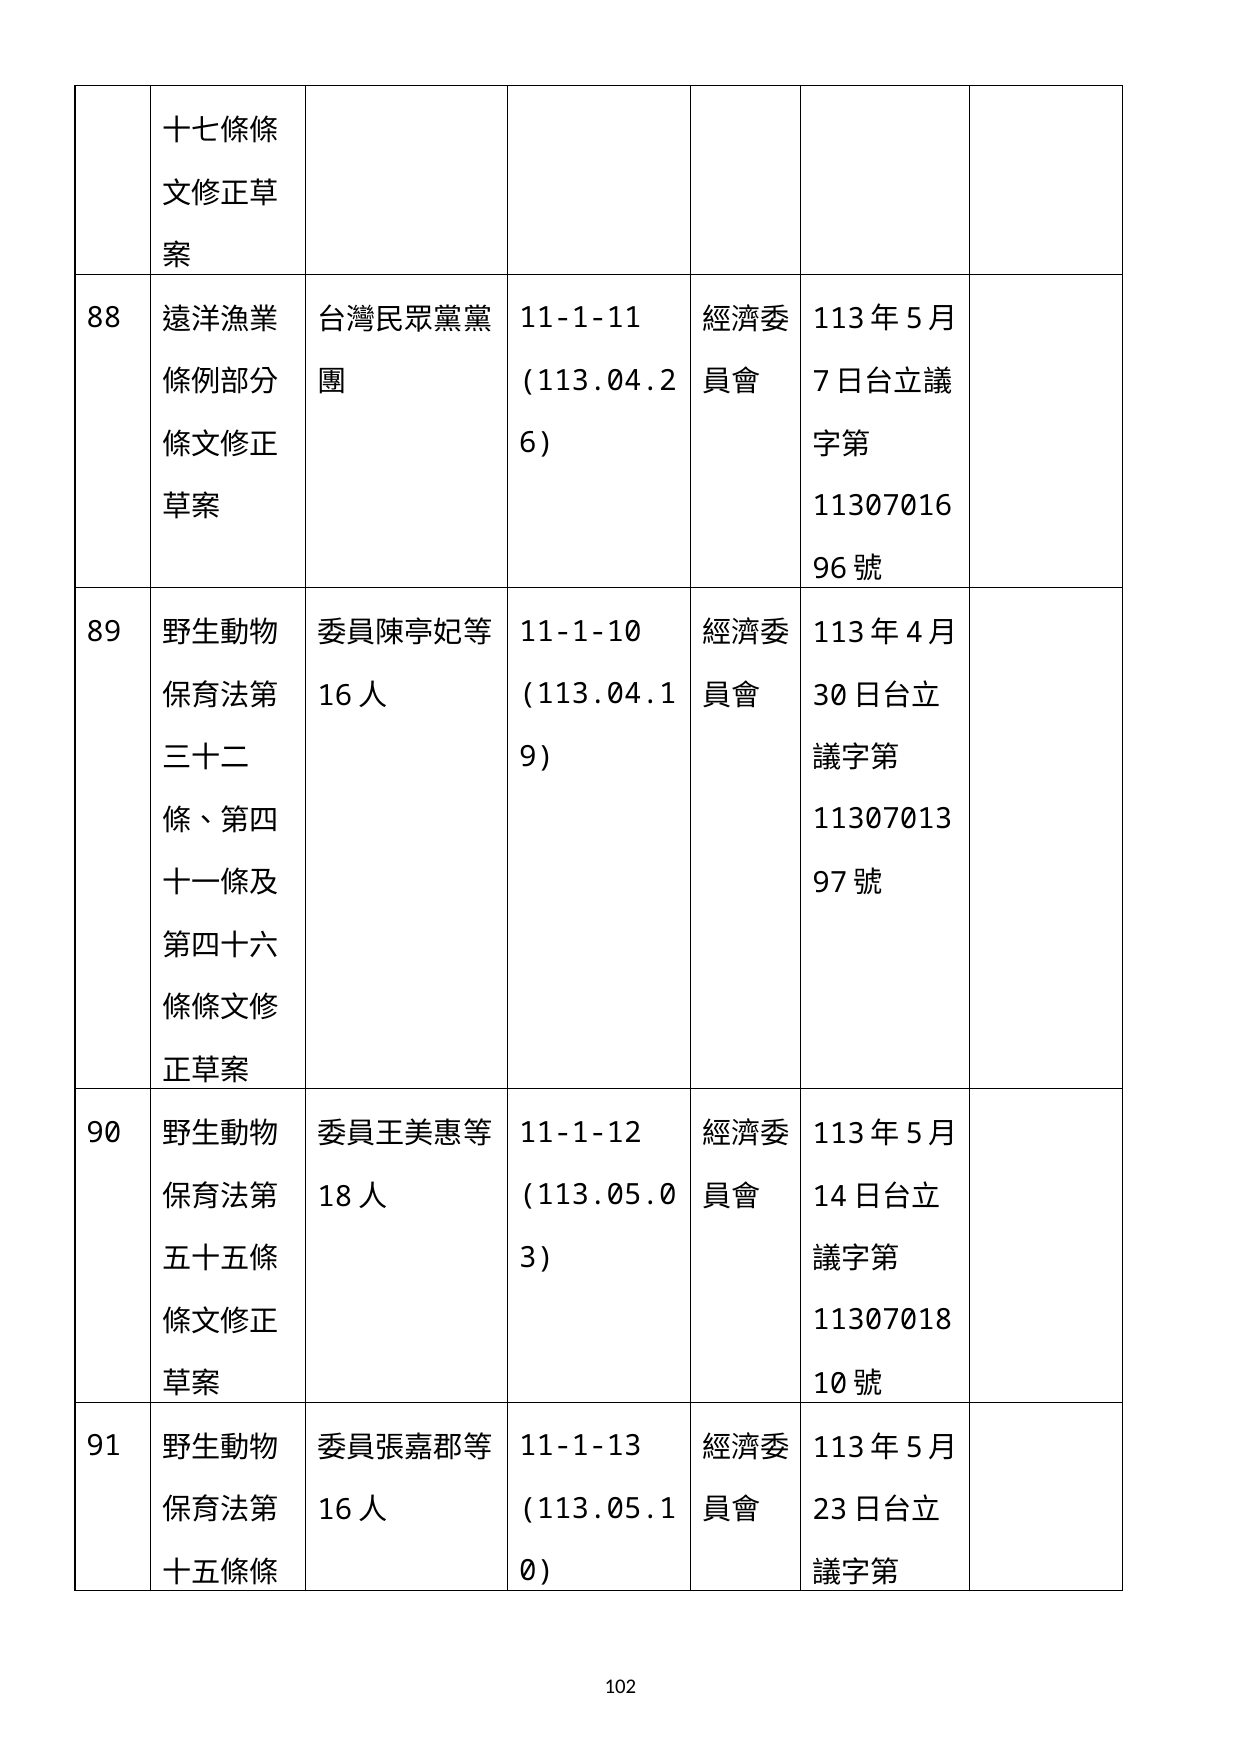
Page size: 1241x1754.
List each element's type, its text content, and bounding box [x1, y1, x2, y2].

table_cell 經濟委員會 [691, 588, 800, 1088]
table_cell 經濟委員會 [691, 1089, 800, 1402]
table_cell 11-1-11 (113.04.26) [508, 275, 690, 587]
table_cell 89 [76, 588, 150, 1088]
table_cell [970, 1089, 1122, 1402]
table_cell 經濟委員會 [691, 1403, 800, 1590]
table_cell [691, 86, 800, 274]
table_cell 11-1-10 (113.04.19) [508, 588, 690, 1088]
table_cell 十七條條文修正草案 [151, 86, 305, 274]
table_cell 經濟委員會 [691, 275, 800, 587]
table_cell 委員張嘉郡等16人 [306, 1403, 507, 1590]
table_cell 113年5月23日台立議字第 [801, 1403, 969, 1590]
table_cell 91 [76, 1403, 150, 1590]
table_cell [76, 86, 150, 274]
table_cell [801, 86, 969, 274]
table_cell [970, 588, 1122, 1088]
table_cell 遠洋漁業條例部分條文修正草案 [151, 275, 305, 587]
table_cell 113年5月14日台立議字第1130701810號 [801, 1089, 969, 1402]
table_cell 113年5月7日台立議字第1130701696號 [801, 275, 969, 587]
table_cell [306, 86, 507, 274]
table_cell 野生動物保育法第三十二條、第四十一條及第四十六條條文修正草案 [151, 588, 305, 1088]
table_cell 委員陳亭妃等16人 [306, 588, 507, 1088]
table_cell 88 [76, 275, 150, 587]
table_cell 113年4月30日台立議字第1130701397號 [801, 588, 969, 1088]
table_cell 台灣民眾黨黨團 [306, 275, 507, 587]
table_cell [970, 275, 1122, 587]
table_cell 90 [76, 1089, 150, 1402]
table_cell [970, 1403, 1122, 1590]
table_cell 11-1-12 (113.05.03) [508, 1089, 690, 1402]
table_cell 野生動物保育法第十五條條 [151, 1403, 305, 1590]
table_cell [970, 86, 1122, 274]
table_cell 11-1-13 (113.05.10) [508, 1403, 690, 1590]
table_cell 委員王美惠等18人 [306, 1089, 507, 1402]
table_cell [508, 86, 690, 274]
table_cell 野生動物保育法第五十五條條文修正草案 [151, 1089, 305, 1402]
